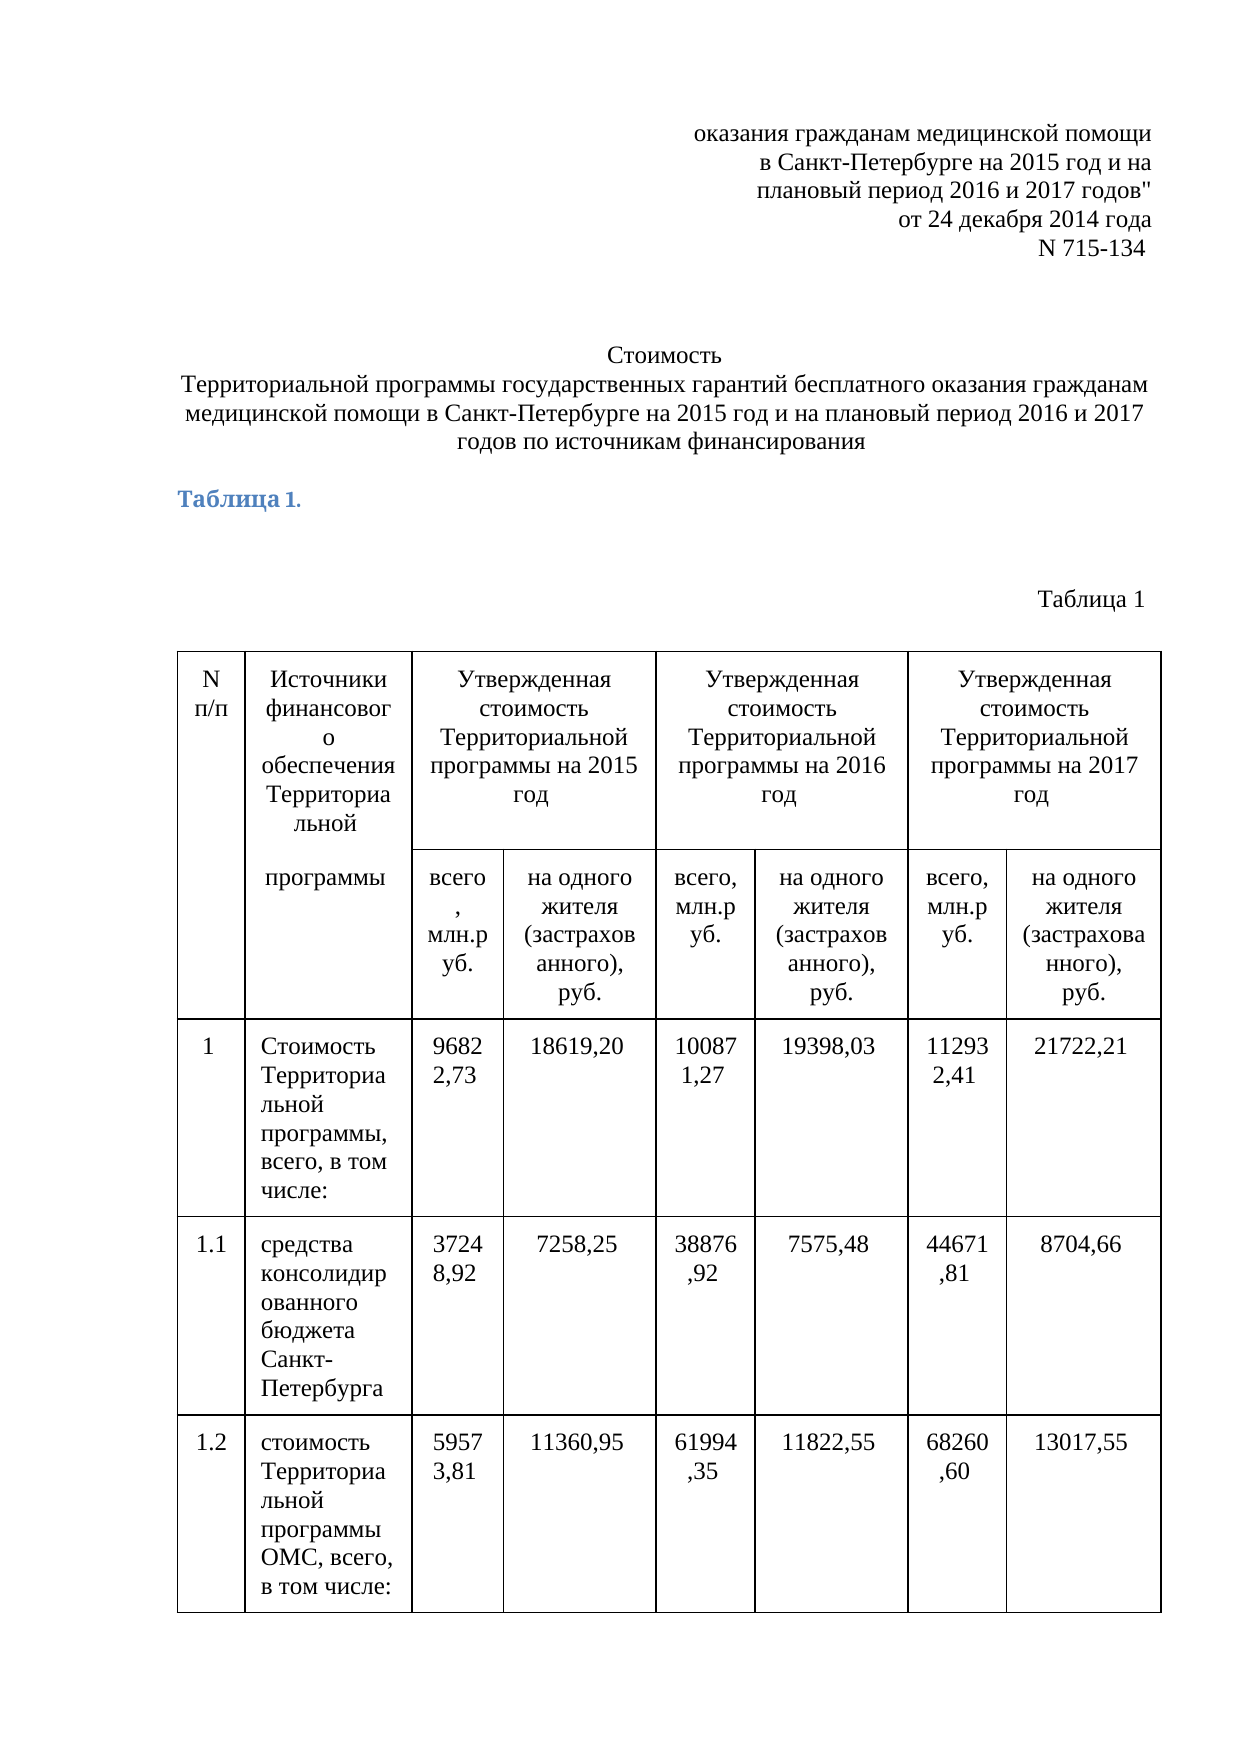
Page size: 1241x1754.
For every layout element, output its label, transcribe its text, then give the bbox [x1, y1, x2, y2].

table_cell 8704,66 [1007, 1217, 1160, 1414]
table_cell 11822,55 [756, 1416, 907, 1612]
table_cell 18619,20 [504, 1020, 655, 1216]
table_header [245, 624, 412, 651]
table_header [1007, 624, 1161, 651]
table_cell 19398,03 [756, 1020, 907, 1216]
table_cell 100871,27 [657, 1020, 754, 1216]
table_header [177, 624, 245, 651]
table_cell Утвержденная стоимость Территориальной программы на 2016 год [657, 652, 907, 848]
table_cell 44671,81 [909, 1217, 1006, 1414]
table_cell 1.1 [178, 1217, 244, 1414]
table_cell 7575,48 [756, 1217, 907, 1414]
table_cell 112932,41 [909, 1020, 1006, 1216]
table_cell всего, млн.руб. [909, 850, 1006, 1018]
table_cell 11360,95 [504, 1416, 655, 1612]
table_header [412, 624, 503, 651]
table_cell 96822,73 [413, 1020, 503, 1216]
text оказания гражданам медицинской помощи в Санкт-Петербурге на 2015 год и на плановый период 2016 и 2017 годов" от 24 декабря 2014 года N 715-134 [177, 118, 1152, 262]
table_cell 1 [178, 1020, 244, 1216]
table_cell программы [246, 849, 411, 1018]
table_cell 68260,60 [909, 1416, 1006, 1612]
table_cell Утвержденная стоимость Территориальной программы на 2015 год [413, 652, 655, 848]
table_cell [178, 849, 244, 1018]
text Таблица 1 [177, 527, 1152, 613]
table_cell на одного жителя (застрахованного), руб. [756, 850, 907, 1018]
table_header [755, 624, 908, 651]
table_cell 13017,55 [1007, 1416, 1160, 1612]
subtitle Таблица 1. [177, 486, 1152, 513]
table_cell всего, млн.руб. [657, 850, 754, 1018]
table_cell 21722,21 [1007, 1020, 1160, 1216]
table_cell 7258,25 [504, 1217, 655, 1414]
table_cell 1.2 [178, 1416, 244, 1612]
table_header [503, 624, 656, 651]
table_cell средства консолидированного бюджета Санкт-Петербурга [246, 1217, 411, 1414]
table_cell на одного жителя (застрахованного), руб. [1007, 850, 1160, 1018]
table_header [656, 624, 755, 651]
text Стоимость Территориальной программы государственных гарантий бесплатного оказания гражданам медицинской помощи в Санкт-Петербурге на 2015 год и на плановый период 2016 и 2017 годов по источникам финансирования [177, 283, 1152, 455]
table_cell 61994,35 [657, 1416, 754, 1612]
table_cell стоимость Территориальной программы ОМС, всего, в том числе: [246, 1416, 411, 1612]
table_cell всего, млн.руб. [413, 850, 503, 1018]
table_cell Стоимость Территориальной программы, всего, в том числе: [246, 1020, 411, 1216]
table_cell 59573,81 [413, 1416, 503, 1612]
table_cell 38876,92 [657, 1217, 754, 1414]
table_cell 37248,92 [413, 1217, 503, 1414]
table_cell N п/п [178, 652, 244, 848]
table_cell Источники финансового обеспечения Территориальной [246, 652, 411, 848]
table_cell на одного жителя (застрахованного), руб. [504, 850, 655, 1018]
table_header [908, 624, 1007, 651]
table_cell Утвержденная стоимость Территориальной программы на 2017 год [909, 652, 1160, 848]
